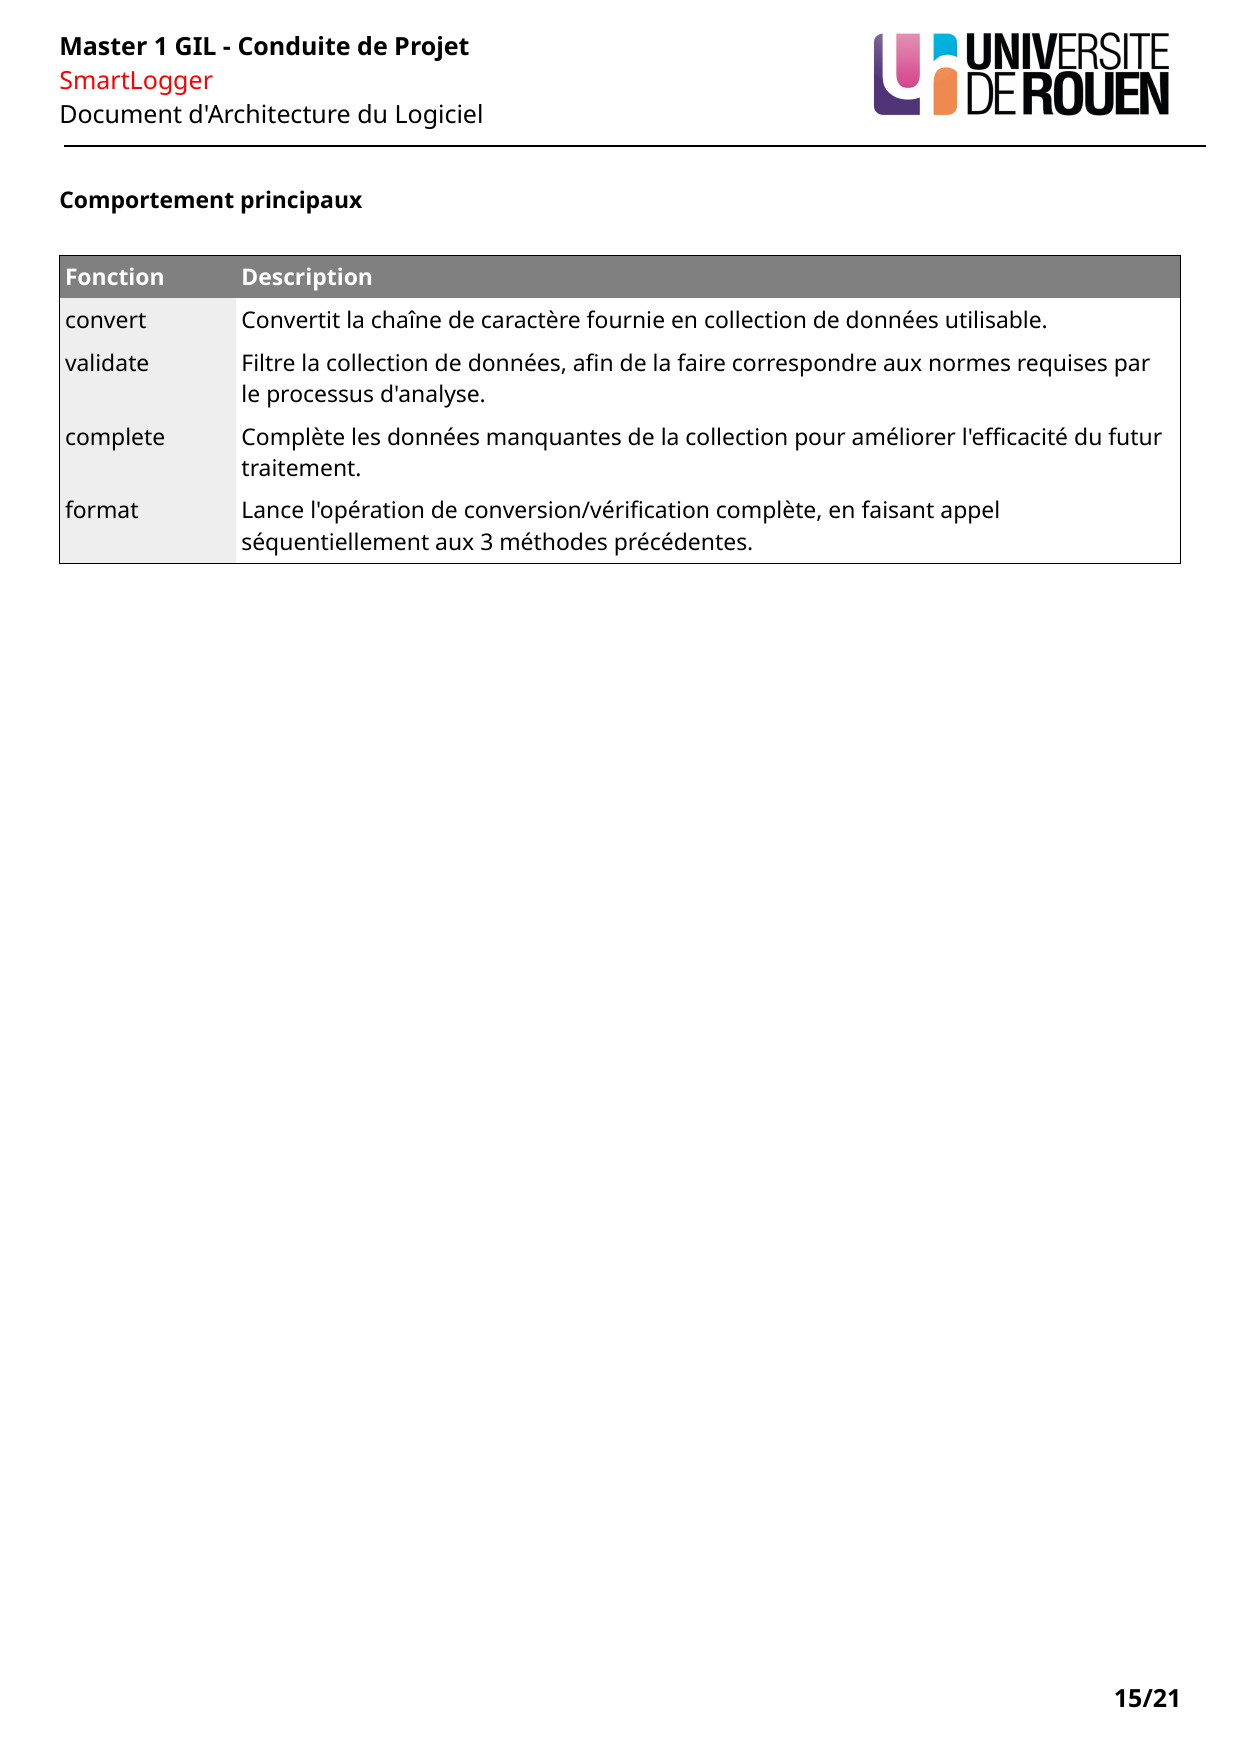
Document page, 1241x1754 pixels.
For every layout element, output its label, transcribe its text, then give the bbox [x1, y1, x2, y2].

table_cell format [60, 489, 236, 563]
subtitle Comportement principaux [59, 184, 1181, 216]
table_cell validate [60, 341, 236, 415]
table_cell Filtre la collection de données, afin de la faire correspondre aux normes requises par le processus d'analyse. [236, 341, 1180, 415]
table_header Description [236, 256, 1180, 298]
table_cell complete [60, 415, 236, 489]
picture [872, 32, 1170, 118]
table_header Fonction [60, 256, 236, 298]
table_cell Convertit la chaîne de caractère fournie en collection de données utilisable. [236, 298, 1180, 341]
table_cell Complète les données manquantes de la collection pour améliorer l'efficacité du futur traitement. [236, 415, 1180, 489]
table_cell Lance l'opération de conversion/vérification complète, en faisant appel séquentiellement aux 3 méthodes précédentes. [236, 489, 1180, 563]
table_cell convert [60, 298, 236, 341]
